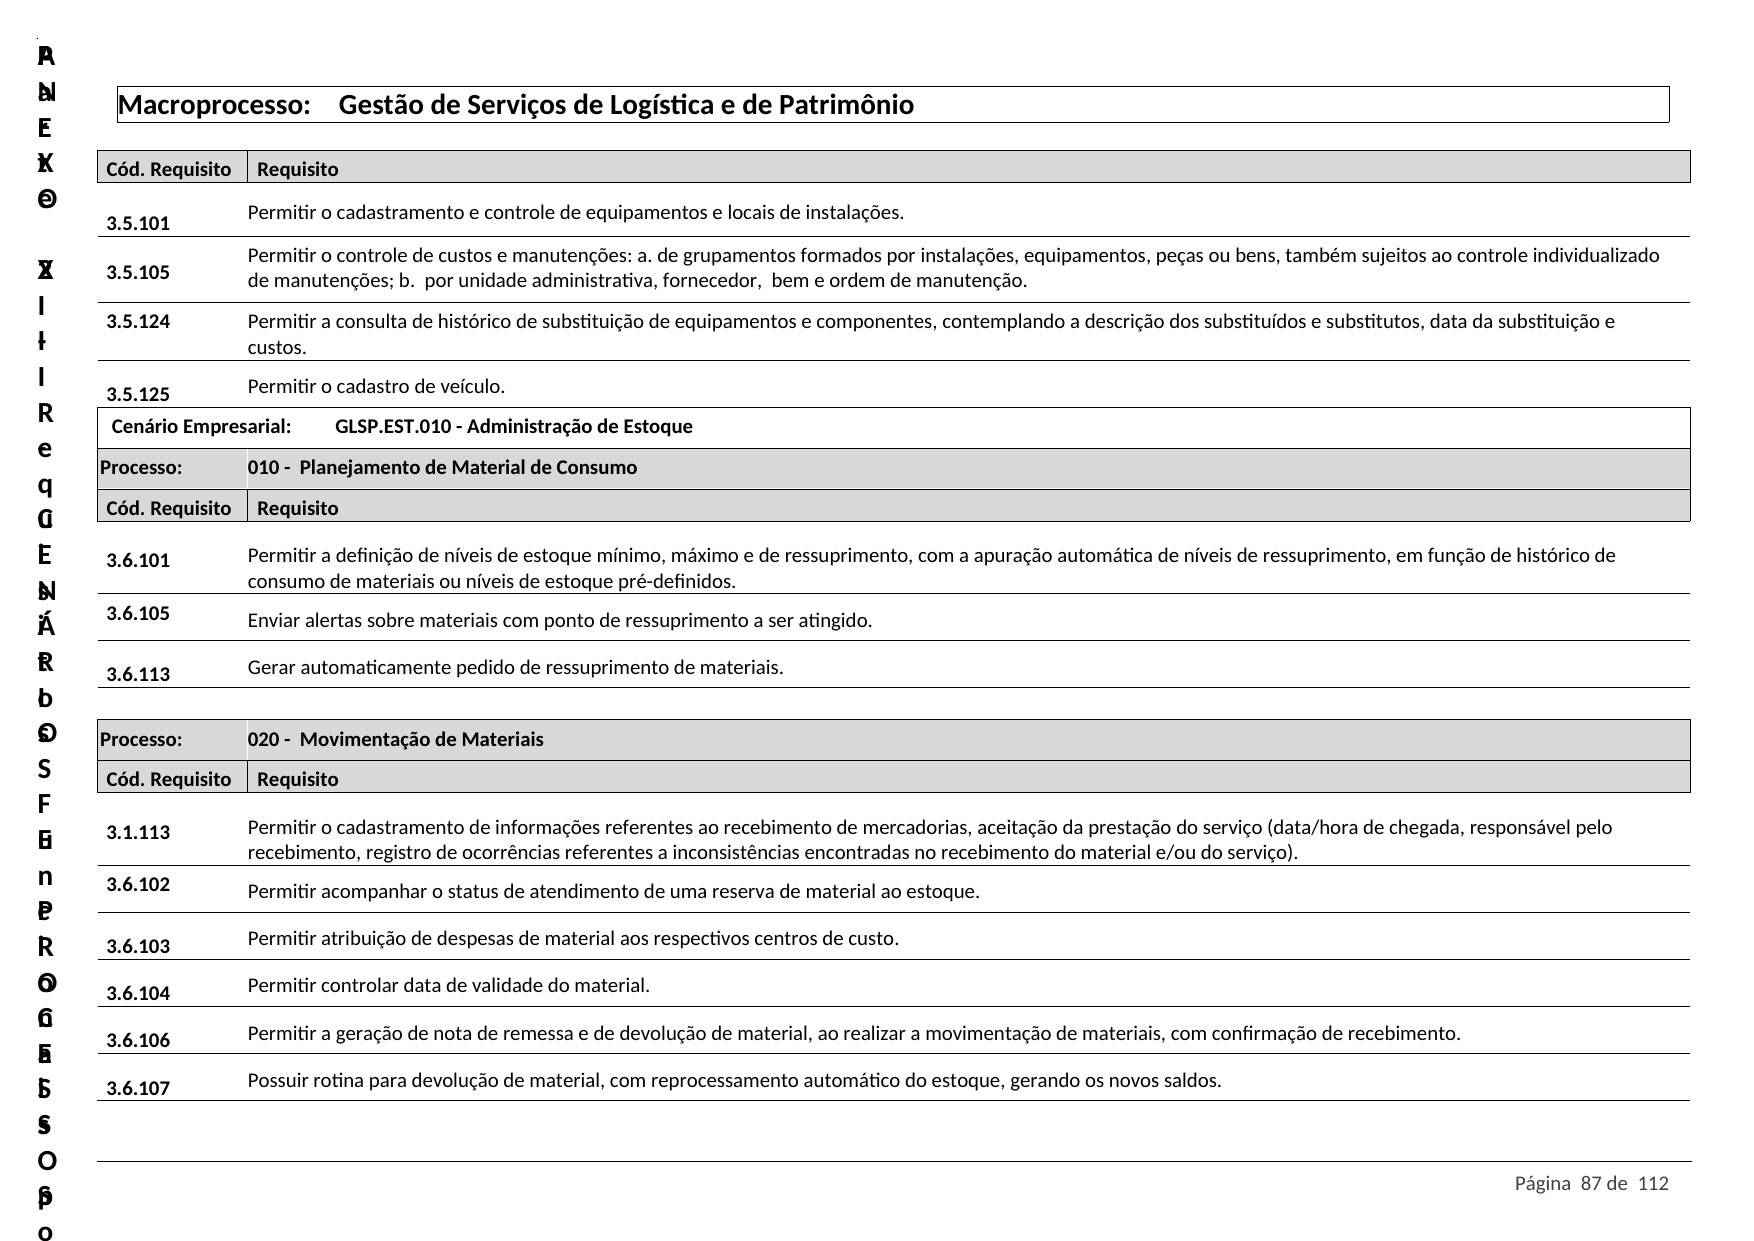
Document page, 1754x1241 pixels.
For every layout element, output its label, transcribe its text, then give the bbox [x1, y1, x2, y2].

table_cell 3.6.107 [97, 1054, 247, 1100]
table_cell Cód. Requisito [98, 761, 247, 792]
table_cell Gerar automaticamente pedido de ressuprimento de materiais. [248, 641, 1690, 687]
table_cell Requisito [248, 761, 1690, 792]
table_cell Possuir rotina para devolução de material, com reprocessamento automático do estoque, gerando os novos saldos. [248, 1054, 1690, 1100]
table_cell 3.1.113 [97, 793, 247, 865]
table_cell 3.6.106 [97, 1007, 247, 1053]
table_cell 3.5.125 [97, 361, 247, 407]
table_cell Cód. Requisito [98, 490, 247, 521]
table_cell Permitir acompanhar o status de atendimento de uma reserva de material ao estoque. [248, 866, 1690, 911]
table_cell GLSP.EST.010 - Administração de Estoque [335, 408, 1690, 448]
table_cell Enviar alertas sobre materiais com ponto de ressuprimento a ser atingido. [248, 594, 1690, 640]
table_cell Processo: [98, 449, 247, 488]
table_cell Permitir a definição de níveis de estoque mínimo, máximo e de ressuprimento, com a apuração automática de níveis de ressuprimento, em função de histórico de consumo de materiais ou níveis de estoque pré-definidos. [248, 522, 1690, 593]
table_cell Requisito [248, 151, 1690, 182]
table_cell Permitir a geração de nota de remessa e de devolução de material, ao realizar a movimentação de materiais, com confirmação de recebimento. [248, 1007, 1690, 1053]
table_cell Permitir controlar data de validade do material. [248, 960, 1690, 1006]
table_cell 3.5.105 [97, 237, 247, 302]
table_cell Cód. Requisito [98, 151, 247, 182]
table_cell [248, 688, 1690, 719]
table_cell 3.6.105 [97, 594, 247, 640]
table_cell Permitir o cadastramento de informações referentes ao recebimento de mercadorias, aceitação da prestação do serviço (data/hora de chegada, responsável pelo recebimento, registro de ocorrências referentes a inconsistências encontradas no recebimento do material e/ou do serviço). [248, 793, 1690, 865]
table_cell 3.5.101 [97, 183, 247, 236]
table_cell Permitir o cadastramento e controle de equipamentos e locais de instalações. [248, 183, 1690, 236]
table_cell [97, 688, 247, 719]
table_cell Processo: [98, 720, 247, 760]
table_cell 3.5.124 [97, 303, 247, 359]
table_cell 010 - Planejamento de Material de Consumo [248, 449, 1690, 488]
table_cell Cenário Empresarial: [98, 408, 335, 448]
table_cell Permitir o cadastro de veículo. [248, 361, 1690, 407]
table_cell 3.6.104 [97, 960, 247, 1006]
table_cell 3.6.102 [97, 866, 247, 911]
table_cell 020 - Movimentação de Materiais [248, 720, 1690, 760]
table_cell Permitir atribuição de despesas de material aos respectivos centros de custo. [248, 913, 1690, 958]
table_cell 3.6.101 [97, 522, 247, 593]
table_cell 3.6.103 [97, 913, 247, 958]
table_cell Permitir o controle de custos e manutenções: a. de grupamentos formados por instalações, equipamentos, peças ou bens, também sujeitos ao controle individualizado de manutenções; b. por unidade administrativa, fornecedor, bem e ordem de manutenção. [248, 237, 1690, 302]
table_cell Permitir a consulta de histórico de substituição de equipamentos e componentes, contemplando a descrição dos substituídos e substitutos, data da substituição e custos. [248, 303, 1690, 359]
table_cell Requisito [248, 490, 1690, 521]
table_cell 3.6.113 [97, 641, 247, 687]
